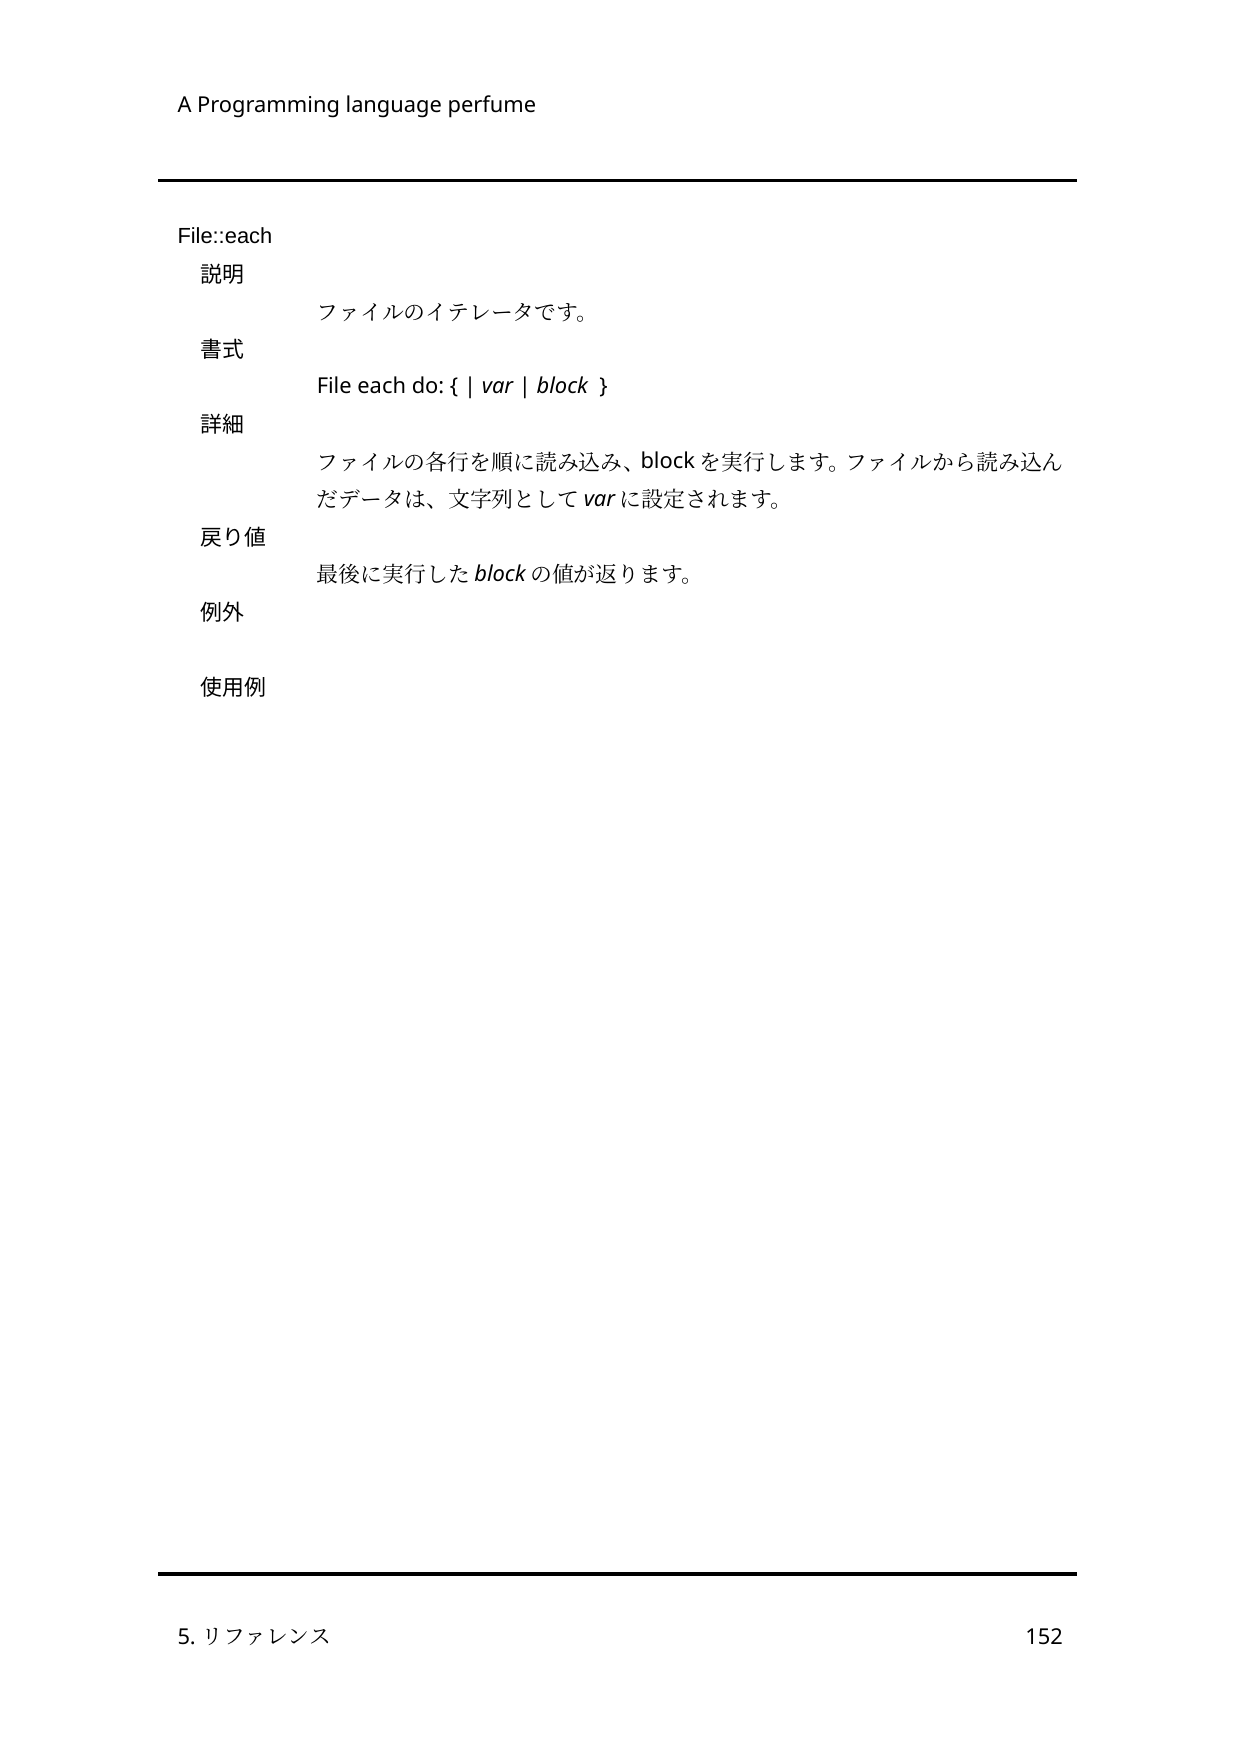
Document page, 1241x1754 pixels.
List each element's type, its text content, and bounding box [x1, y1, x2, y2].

table_cell ファイルの各行を順に読み込み、blockを実行します。ファイルから読み込んだデータは、文字列としてvarに設定されます。 [317, 404, 1063, 517]
table_cell 例外 [200, 592, 317, 667]
table_cell 使用例 [200, 667, 317, 742]
table_cell 書式 [200, 329, 317, 404]
subtitle File::each [177, 217, 1063, 254]
table_cell 最後に実行したblockの値が返ります。 [317, 517, 1063, 592]
table_cell [317, 592, 1063, 667]
table_cell 戻り値 [200, 517, 317, 592]
table_cell 詳細 [200, 404, 317, 517]
table_cell [317, 667, 1063, 742]
table_cell File each do: { | var | block } [317, 329, 1063, 404]
table_header 説明 [200, 254, 317, 329]
table_header ファイルのイテレータです。 [317, 254, 1063, 329]
